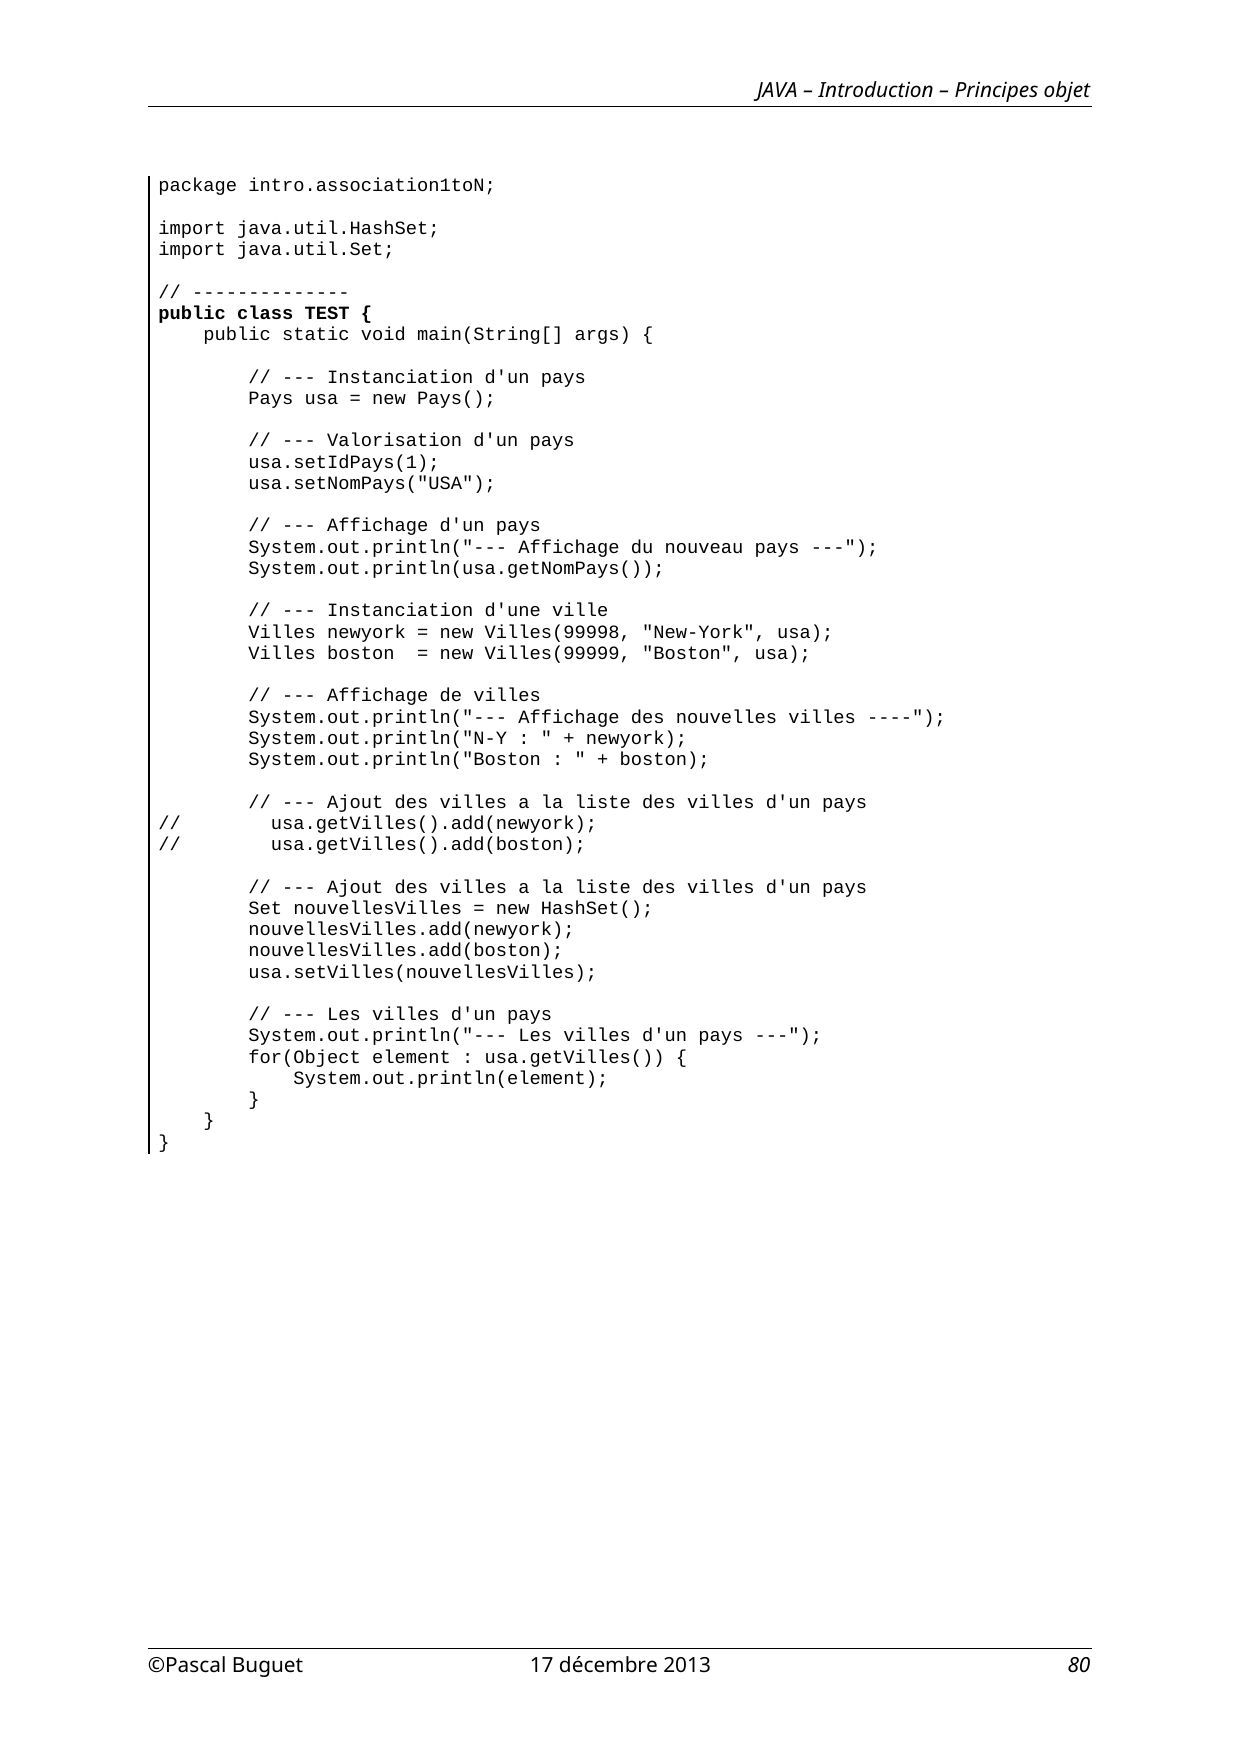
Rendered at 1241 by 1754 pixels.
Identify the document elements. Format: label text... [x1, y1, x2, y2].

text System.out.println("--- Les villes d'un pays ---"); [150, 1026, 1092, 1047]
text // usa.getVilles().add(newyork); [150, 814, 1092, 835]
text // --- Affichage de villes [150, 686, 1092, 707]
text usa.setIdPays(1); [150, 452, 1092, 474]
text Set nouvellesVilles = new HashSet(); [150, 899, 1092, 920]
text usa.setVilles(nouvellesVilles); [150, 962, 1092, 984]
text } [150, 1111, 1092, 1132]
text // -------------- [150, 282, 1092, 304]
text Pays usa = new Pays(); [150, 389, 1092, 410]
text // usa.getVilles().add(boston); [150, 835, 1092, 856]
text System.out.println(usa.getNomPays()); [150, 559, 1092, 580]
text System.out.println("Boston : " + boston); [150, 750, 1092, 771]
text // --- Affichage d'un pays [150, 516, 1092, 537]
text // --- Instanciation d'une ville [150, 601, 1092, 622]
text public class TEST { [150, 304, 1092, 325]
text public static void main(String[] args) { [150, 325, 1092, 346]
text package intro.association1toN; [150, 176, 1092, 197]
text // --- Ajout des villes a la liste des villes d'un pays [150, 877, 1092, 899]
text // --- Les villes d'un pays [150, 1005, 1092, 1026]
text System.out.println("N-Y : " + newyork); [150, 729, 1092, 750]
text import java.util.Set; [150, 240, 1092, 261]
text nouvellesVilles.add(boston); [150, 941, 1092, 962]
text // --- Valorisation d'un pays [150, 431, 1092, 452]
text // --- Ajout des villes a la liste des villes d'un pays [150, 792, 1092, 814]
text } [150, 1132, 1092, 1154]
text System.out.println(element); [150, 1069, 1092, 1090]
text usa.setNomPays("USA"); [150, 474, 1092, 495]
text } [150, 1090, 1092, 1111]
text for(Object element : usa.getVilles()) { [150, 1047, 1092, 1069]
text // --- Instanciation d'un pays [150, 367, 1092, 389]
text Villes newyork = new Villes(99998, "New-York", usa); [150, 622, 1092, 644]
text import java.util.HashSet; [150, 219, 1092, 240]
text nouvellesVilles.add(newyork); [150, 920, 1092, 941]
text System.out.println("--- Affichage des nouvelles villes ----"); [150, 707, 1092, 729]
text Villes boston = new Villes(99999, "Boston", usa); [150, 644, 1092, 665]
text System.out.println("--- Affichage du nouveau pays ---"); [150, 537, 1092, 559]
